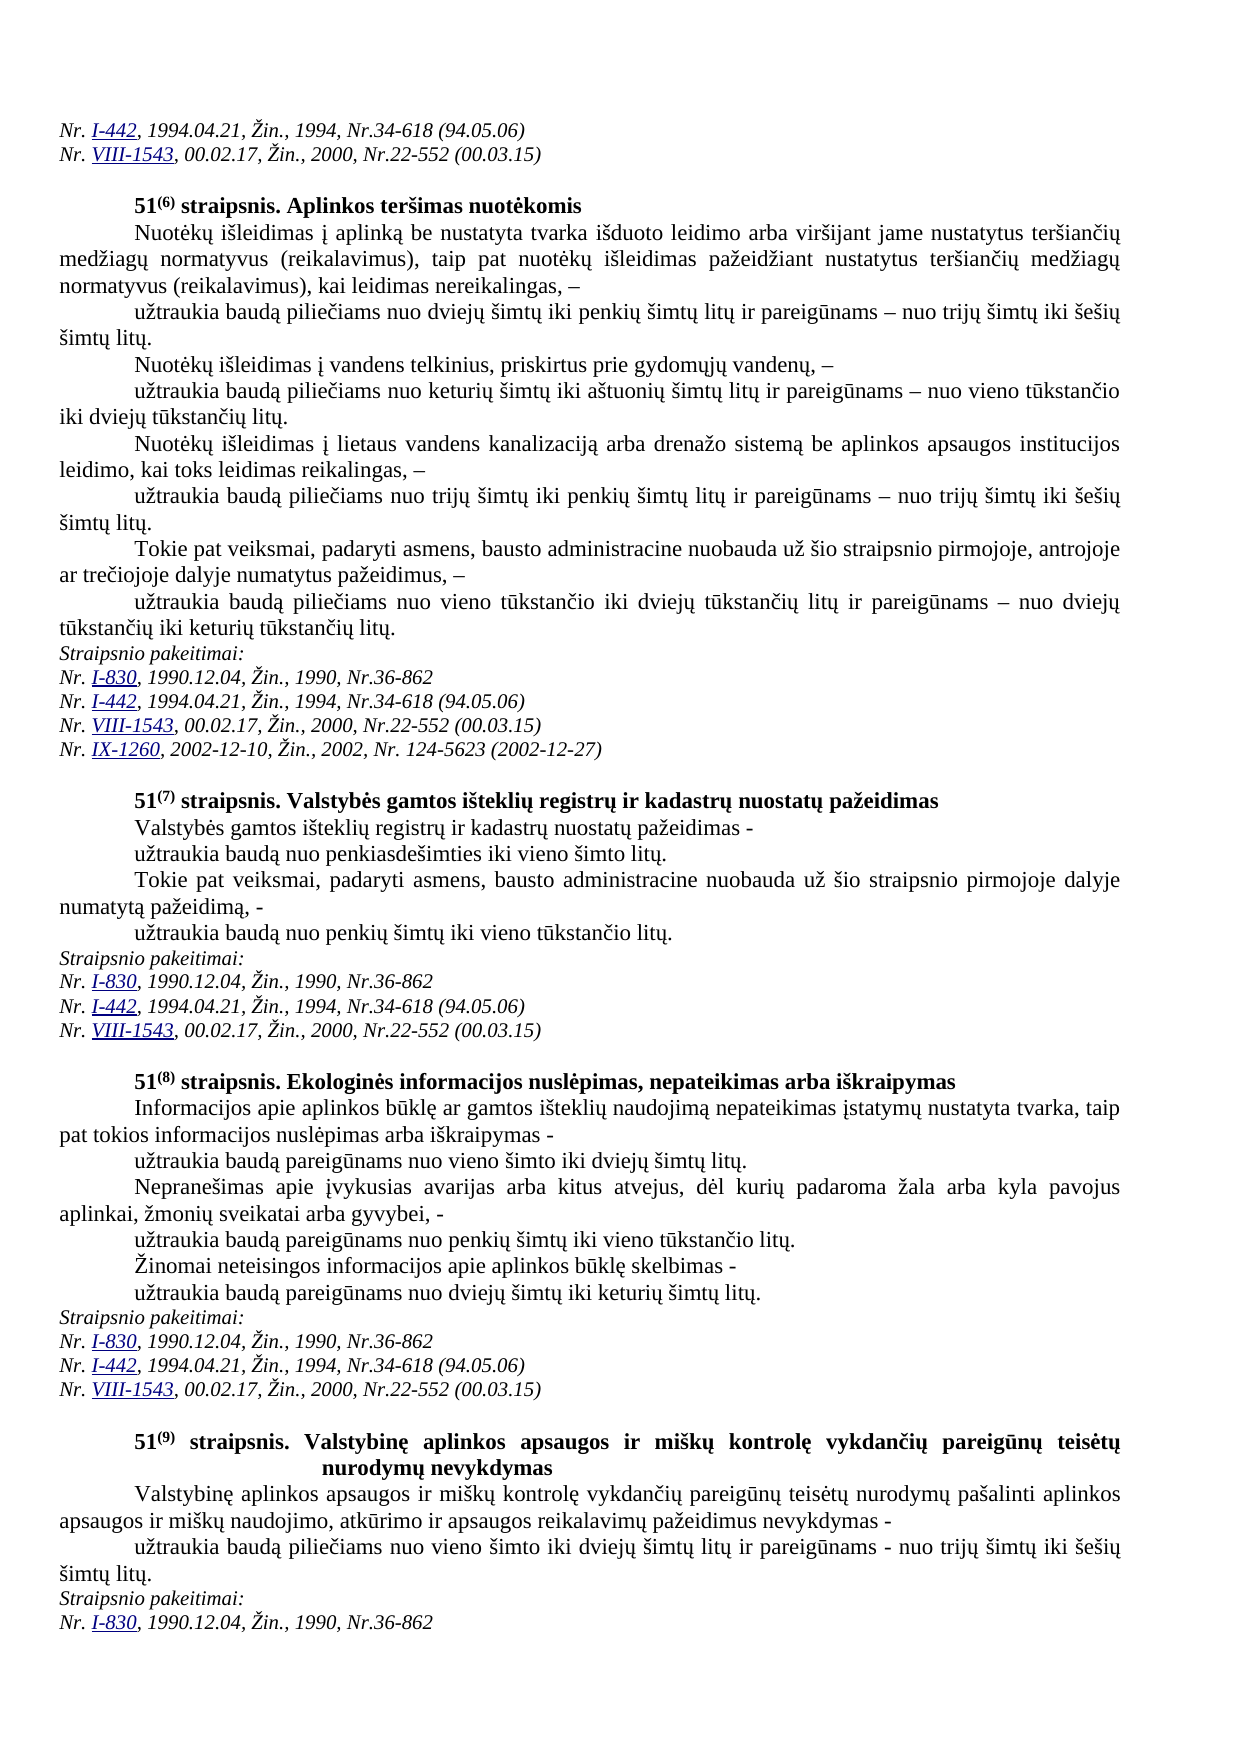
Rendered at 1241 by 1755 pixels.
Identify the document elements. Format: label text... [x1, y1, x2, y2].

text Nr. I-442, 1994.04.21, Žin., 1994, Nr.34-618 (94.05.06) [59, 118, 1122, 142]
text Nr. I-830, 1990.12.04, Žin., 1990, Nr.36-862 [59, 665, 1122, 689]
text Straipsnio pakeitimai: [59, 641, 1122, 665]
text Nuotėkų išleidimas į vandens telkinius, priskirtus prie gydomųjų vandenų, – [59, 351, 1122, 377]
text Nr. I-442, 1994.04.21, Žin., 1994, Nr.34-618 (94.05.06) [59, 993, 1122, 1018]
text Nr. IX-1260, 2002-12-10, Žin., 2002, Nr. 124-5623 (2002-12-27) [59, 737, 1122, 761]
text Žinomai neteisingos informacijos apie aplinkos būklę skelbimas - [59, 1252, 1122, 1279]
text 51(7) straipsnis. Valstybės gamtos išteklių registrų ir kadastrų nuostatų pažeidimas [134, 787, 1122, 814]
text užtraukia baudą piliečiams nuo vieno tūkstančio iki dviejų tūkstančių litų ir pareigūnams – nuo dviejų tūkstančių iki keturių tūkstančių litų. [59, 588, 1122, 641]
text užtraukia baudą pareigūnams nuo vieno šimto iki dviejų šimtų litų. [59, 1147, 1122, 1173]
text 51(9) straipsnis. Valstybinę aplinkos apsaugos ir miškų kontrolę vykdančių pareigūnų teisėtų nurodymų nevykdymas [134, 1428, 1122, 1481]
text Tokie pat veiksmai, padaryti asmens, bausto administracine nuobauda už šio straipsnio pirmojoje dalyje numatytą pažeidimą, - [59, 866, 1122, 919]
text Nuotėkų išleidimas į aplinką be nustatyta tvarka išduoto leidimo arba viršijant jame nustatytus teršiančių medžiagų normatyvus (reikalavimus), taip pat nuotėkų išleidimas pažeidžiant nustatytus teršiančių medžiagų normatyvus (reikalavimus), kai leidimas nereikalingas, – [59, 219, 1122, 298]
text užtraukia baudą pareigūnams nuo dviejų šimtų iki keturių šimtų litų. [59, 1279, 1122, 1305]
text 51(6) straipsnis. Aplinkos teršimas nuotėkomis [59, 193, 1122, 219]
text Valstybės gamtos išteklių registrų ir kadastrų nuostatų pažeidimas - [59, 814, 1122, 840]
text Nepranešimas apie įvykusias avarijas arba kitus atvejus, dėl kurių padaroma žala arba kyla pavojus aplinkai, žmonių sveikatai arba gyvybei, - [59, 1173, 1122, 1226]
text Nr. VIII-1543, 00.02.17, Žin., 2000, Nr.22-552 (00.03.15) [59, 142, 1122, 166]
text Nr. I-830, 1990.12.04, Žin., 1990, Nr.36-862 [59, 1610, 1122, 1634]
text užtraukia baudą piliečiams nuo keturių šimtų iki aštuonių šimtų litų ir pareigūnams – nuo vieno tūkstančio iki dviejų tūkstančių litų. [59, 377, 1122, 430]
text Nuotėkų išleidimas į lietaus vandens kanalizaciją arba drenažo sistemą be aplinkos apsaugos institucijos leidimo, kai toks leidimas reikalingas, – [59, 430, 1122, 482]
text Straipsnio pakeitimai: [59, 1586, 1122, 1610]
text Nr. VIII-1543, 00.02.17, Žin., 2000, Nr.22-552 (00.03.15) [59, 713, 1122, 737]
text Nr. VIII-1543, 00.02.17, Žin., 2000, Nr.22-552 (00.03.15) [59, 1018, 1122, 1042]
text užtraukia baudą piliečiams nuo dviejų šimtų iki penkių šimtų litų ir pareigūnams – nuo trijų šimtų iki šešių šimtų litų. [59, 298, 1122, 351]
text užtraukia baudą piliečiams nuo trijų šimtų iki penkių šimtų litų ir pareigūnams – nuo trijų šimtų iki šešių šimtų litų. [59, 482, 1122, 535]
text Informacijos apie aplinkos būklę ar gamtos išteklių naudojimą nepateikimas įstatymų nustatyta tvarka, taip pat tokios informacijos nuslėpimas arba iškraipymas - [59, 1094, 1122, 1147]
text Nr. I-830, 1990.12.04, Žin., 1990, Nr.36-862 [59, 1329, 1122, 1353]
text užtraukia baudą piliečiams nuo vieno šimto iki dviejų šimtų litų ir pareigūnams - nuo trijų šimtų iki šešių šimtų litų. [59, 1533, 1122, 1586]
text Valstybinę aplinkos apsaugos ir miškų kontrolę vykdančių pareigūnų teisėtų nurodymų pašalinti aplinkos apsaugos ir miškų naudojimo, atkūrimo ir apsaugos reikalavimų pažeidimus nevykdymas - [59, 1481, 1122, 1533]
text Straipsnio pakeitimai: [59, 1305, 1122, 1329]
text užtraukia baudą pareigūnams nuo penkių šimtų iki vieno tūkstančio litų. [59, 1226, 1122, 1252]
text užtraukia baudą nuo penkių šimtų iki vieno tūkstančio litų. [59, 919, 1122, 945]
text Nr. I-442, 1994.04.21, Žin., 1994, Nr.34-618 (94.05.06) [59, 1353, 1122, 1377]
text užtraukia baudą nuo penkiasdešimties iki vieno šimto litų. [59, 840, 1122, 866]
text Nr. VIII-1543, 00.02.17, Žin., 2000, Nr.22-552 (00.03.15) [59, 1377, 1122, 1401]
text Nr. I-830, 1990.12.04, Žin., 1990, Nr.36-862 [59, 969, 1122, 993]
text Straipsnio pakeitimai: [59, 945, 1122, 969]
text Tokie pat veiksmai, padaryti asmens, bausto administracine nuobauda už šio straipsnio pirmojoje, antrojoje ar trečiojoje dalyje numatytus pažeidimus, – [59, 535, 1122, 588]
text Nr. I-442, 1994.04.21, Žin., 1994, Nr.34-618 (94.05.06) [59, 689, 1122, 713]
text 51(8) straipsnis. Ekologinės informacijos nuslėpimas, nepateikimas arba iškraipymas [134, 1068, 1122, 1094]
